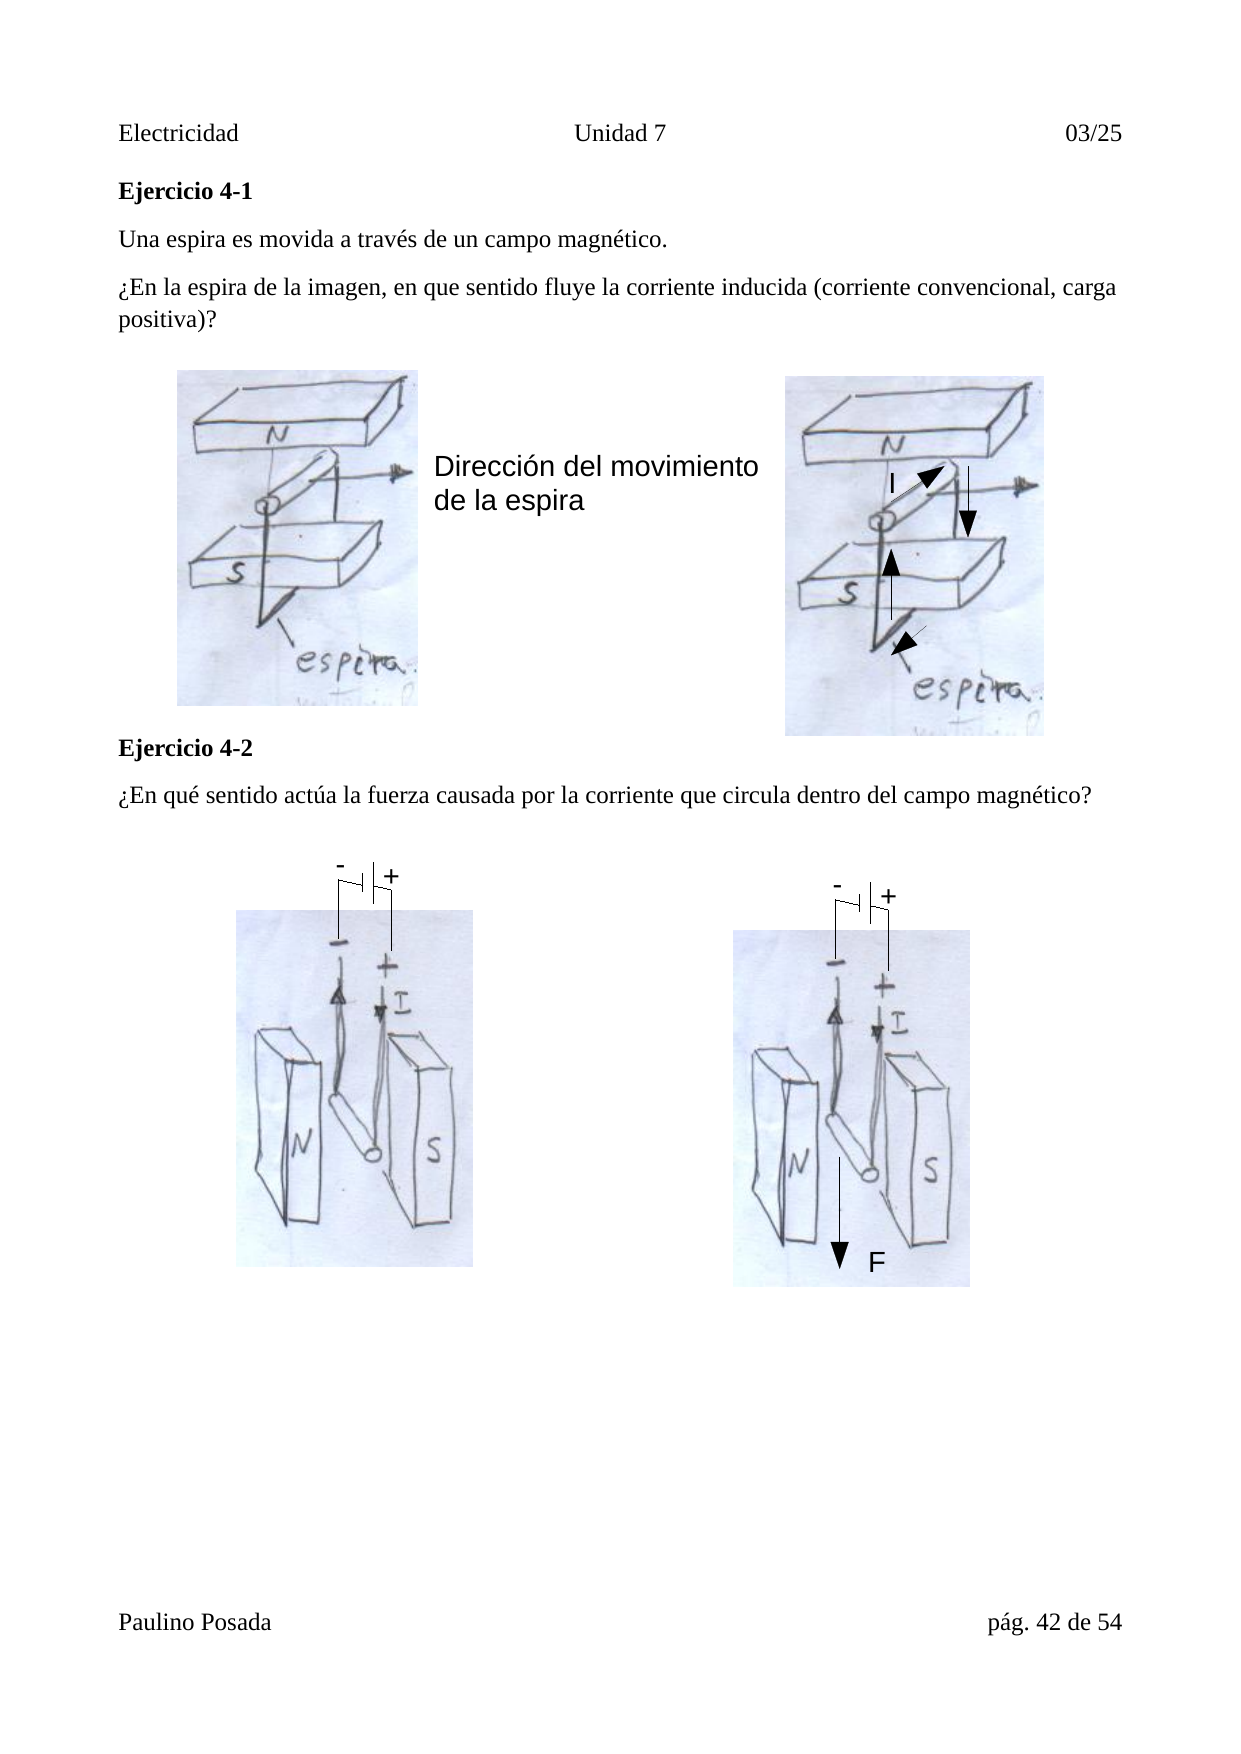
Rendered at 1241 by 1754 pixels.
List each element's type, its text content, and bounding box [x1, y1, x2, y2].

text Ejercicio 4-2 [118, 733, 1122, 762]
picture [785, 376, 1044, 736]
picture [733, 930, 970, 1287]
text Una espira es movida a través de un campo magnético. [118, 224, 1122, 253]
picture [236, 910, 473, 1267]
text Ejercicio 4-1 [118, 176, 1122, 205]
text ¿En la espira de la imagen, en que sentido fluye la corriente inducida (corriente convencional, carga positiva)? [118, 272, 1122, 333]
picture [177, 370, 418, 706]
text ¿En qué sentido actúa la fuerza causada por la corriente que circula dentro del campo magnético? [118, 781, 1122, 809]
